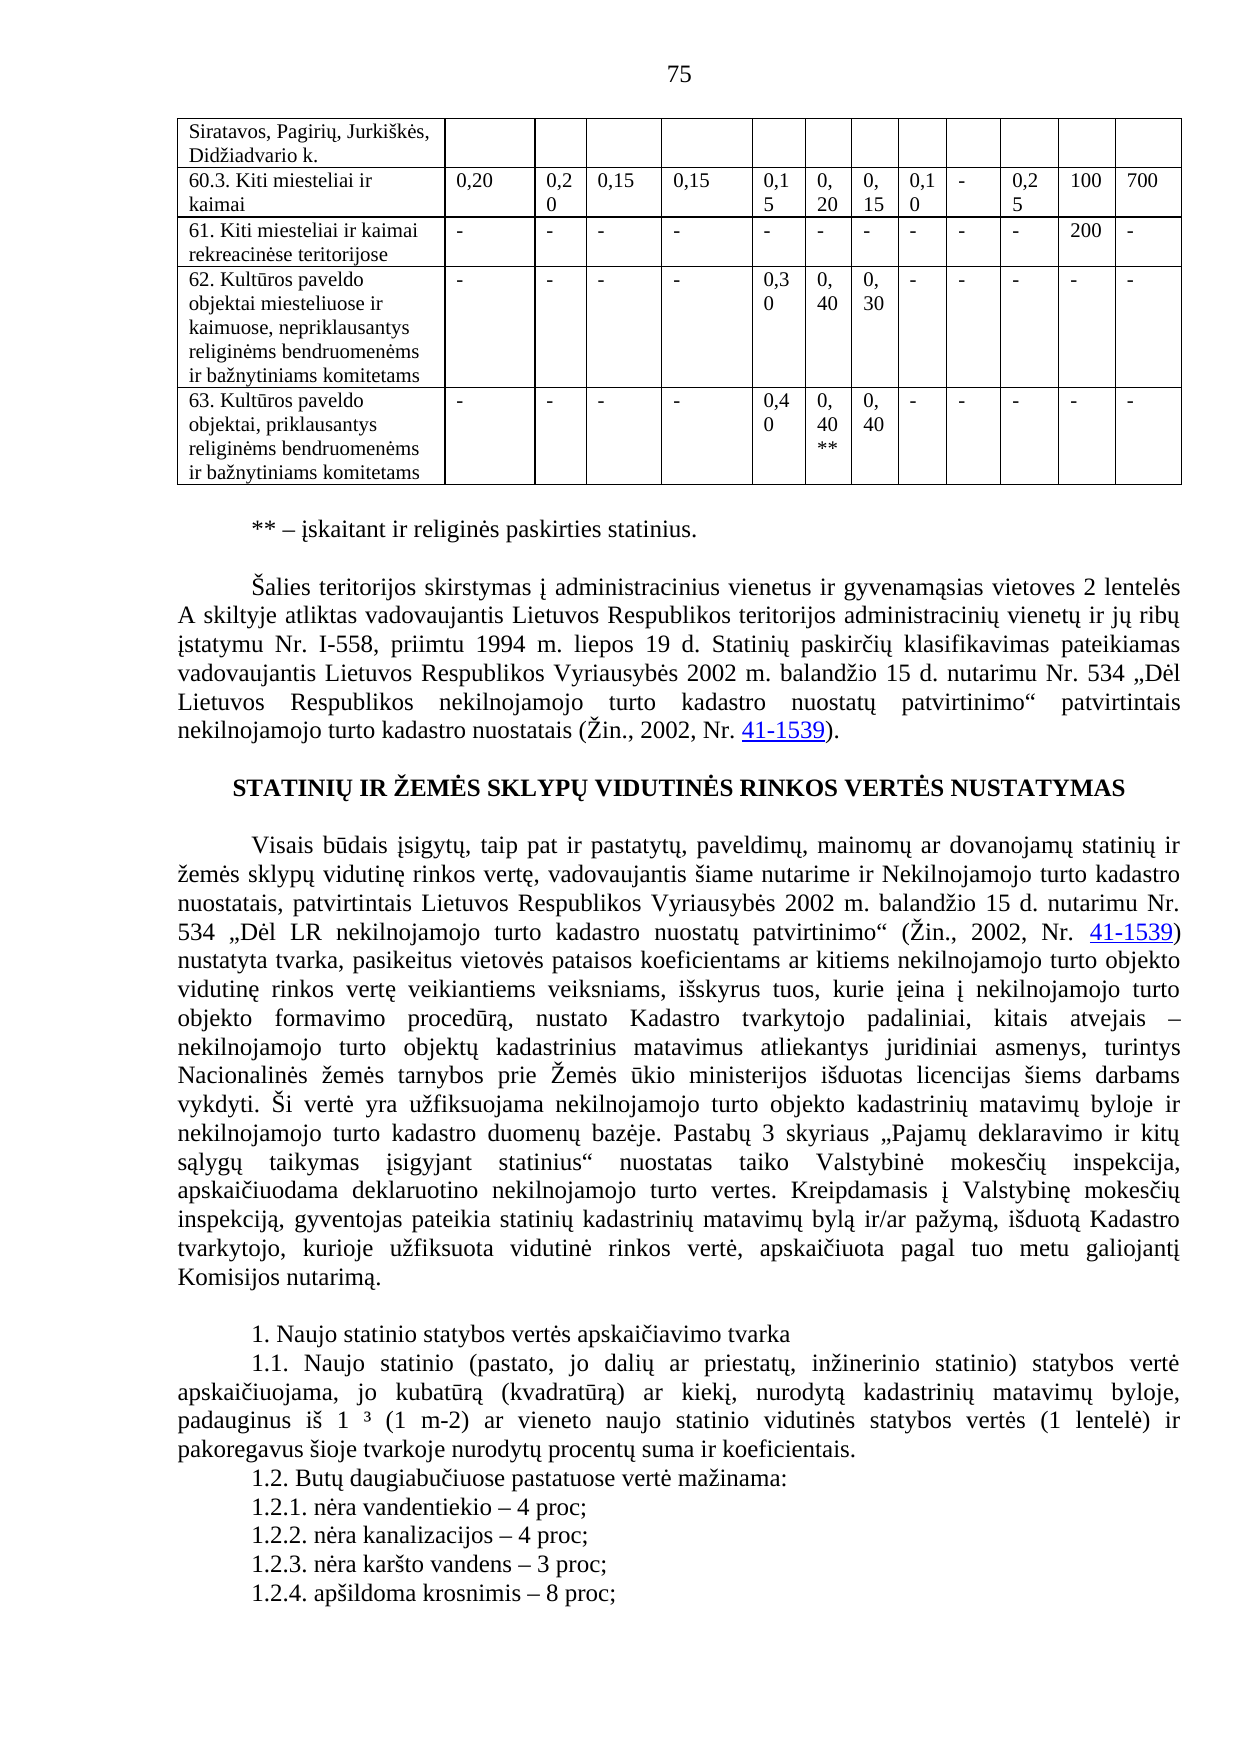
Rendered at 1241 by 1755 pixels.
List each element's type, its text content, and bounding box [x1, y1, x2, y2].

text 1.2.2. nėra kanalizacijos – 4 proc; [177, 1520, 1181, 1549]
table_cell - [446, 218, 534, 266]
table_cell - [536, 267, 586, 387]
text 1.2.3. nėra karšto vandens – 3 proc; [177, 1549, 1181, 1578]
table_cell - [947, 388, 1000, 484]
table_cell - [806, 218, 851, 266]
table_cell 0,20 [806, 168, 851, 216]
table_cell - [1001, 267, 1058, 387]
table_cell [1001, 119, 1058, 167]
table_cell 0,15 [852, 168, 898, 216]
table_cell - [1116, 267, 1181, 387]
table_cell - [899, 218, 946, 266]
table_cell 0,30 [852, 267, 898, 387]
table_cell 0,40** [806, 388, 851, 484]
table_cell - [852, 218, 898, 266]
table_cell 61. Kiti miesteliai ir kaimai rekreacinėse teritorijose [178, 218, 444, 266]
table_cell 0,15 [587, 168, 661, 216]
table_cell - [587, 267, 661, 387]
table_cell - [1001, 218, 1058, 266]
table_cell - [587, 388, 661, 484]
table_cell 0,30 [753, 267, 805, 387]
table_cell - [899, 267, 946, 387]
table_cell - [662, 267, 752, 387]
table_cell [446, 119, 534, 167]
text Šalies teritorijos skirstymas į administracinius vienetus ir gyvenamąsias vietoves 2 lentelės A skiltyje atliktas vadovaujantis Lietuvos Respublikos teritorijos administracinių vienetų ir jų ribų įstatymu Nr. I-558, priimtu 1994 m. liepos 19 d. Statinių paskirčių klasifikavimas pateikiamas vadovaujantis Lietuvos Respublikos Vyriausybės 2002 m. balandžio 15 d. nutarimu Nr. 534 „Dėl Lietuvos Respublikos nekilnojamojo turto kadastro nuostatų patvirtinimo“ patvirtintais nekilnojamojo turto kadastro nuostatais (Žin., 2002, Nr. 41-1539). [177, 572, 1181, 744]
table_cell 0,15 [753, 168, 805, 216]
table_cell [587, 119, 661, 167]
table_cell [1059, 119, 1115, 167]
table_cell [536, 119, 586, 167]
table_cell Siratavos, Pagirių, Jurkiškės, Didžiadvario k. [178, 119, 444, 167]
table_cell - [947, 267, 1000, 387]
table_cell 0,40 [852, 388, 898, 484]
text 1.2.1. nėra vandentiekio – 4 proc; [177, 1492, 1181, 1520]
table_cell - [753, 218, 805, 266]
table_cell 63. Kultūros paveldo objektai, priklausantys religinėms bendruomenėms ir bažnytiniams komitetams [178, 388, 444, 484]
text 1.2. Butų daugiabučiuose pastatuose vertė mažinama: [177, 1463, 1181, 1492]
table_cell 0,20 [536, 168, 586, 216]
table_cell - [536, 218, 586, 266]
text 1.2.4. apšildoma krosnimis – 8 proc; [177, 1578, 1181, 1607]
table_cell 60.3. Kiti miesteliai ir kaimai [178, 168, 444, 216]
text 1. Naujo statinio statybos vertės apskaičiavimo tvarka [177, 1319, 1181, 1348]
table_cell 0,10 [899, 168, 946, 216]
text 1.1. Naujo statinio (pastato, jo dalių ar priestatų, inžinerinio statinio) statybos vertė apskaičiuojama, jo kubatūrą (kvadratūrą) ar kiekį, nurodytą kadastrinių matavimų byloje, padauginus iš 1 ³ (1 m-2) ar vieneto naujo statinio vidutinės statybos vertės (1 lentelė) ir pakoregavus šioje tvarkoje nurodytų procentų suma ir koeficientais. [177, 1348, 1181, 1463]
table_cell - [1001, 388, 1058, 484]
text Visais būdais įsigytų, taip pat ir pastatytų, paveldimų, mainomų ar dovanojamų statinių ir žemės sklypų vidutinę rinkos vertę, vadovaujantis šiame nutarime ir Nekilnojamojo turto kadastro nuostatais, patvirtintais Lietuvos Respublikos Vyriausybės 2002 m. balandžio 15 d. nutarimu Nr. 534 „Dėl LR nekilnojamojo turto kadastro nuostatų patvirtinimo“ (Žin., 2002, Nr. 41-1539) nustatyta tvarka, pasikeitus vietovės pataisos koeficientams ar kitiems nekilnojamojo turto objekto vidutinę rinkos vertę veikiantiems veiksniams, išskyrus tuos, kurie įeina į nekilnojamojo turto objekto formavimo procedūrą, nustato Kadastro tvarkytojo padaliniai, kitais atvejais – nekilnojamojo turto objektų kadastrinius matavimus atliekantys juridiniai asmenys, turintys Nacionalinės žemės tarnybos prie Žemės ūkio ministerijos išduotas licencijas šiems darbams vykdyti. Ši vertė yra užfiksuojama nekilnojamojo turto objekto kadastrinių matavimų byloje ir nekilnojamojo turto kadastro duomenų bazėje. Pastabų 3 skyriaus „Pajamų deklaravimo ir kitų sąlygų taikymas įsigyjant statinius“ nuostatas taiko Valstybinė mokesčių inspekcija, apskaičiuodama deklaruotino nekilnojamojo turto vertes. Kreipdamasis į Valstybinę mokesčių inspekciją, gyventojas pateikia statinių kadastrinių matavimų bylą ir/ar pažymą, išduotą Kadastro tvarkytojo, kurioje užfiksuota vidutinė rinkos vertė, apskaičiuota pagal tuo metu galiojantį Komisijos nutarimą. [177, 830, 1181, 1290]
table_cell - [1059, 267, 1115, 387]
table_cell [662, 119, 752, 167]
table_cell 0,15 [662, 168, 752, 216]
table_cell - [446, 267, 534, 387]
table_cell [899, 119, 946, 167]
table_cell - [899, 388, 946, 484]
table_cell [852, 119, 898, 167]
table_cell 200 [1059, 218, 1115, 266]
table_cell - [947, 218, 1000, 266]
table_cell - [662, 388, 752, 484]
table_cell [1116, 119, 1181, 167]
table_cell - [1116, 388, 1181, 484]
table_cell [753, 119, 805, 167]
table_cell 0,20 [446, 168, 534, 216]
table_cell 0,25 [1001, 168, 1058, 216]
text ** – įskaitant ir religinės paskirties statinius. [177, 514, 1181, 543]
table_cell - [587, 218, 661, 266]
table_cell 62. Kultūros paveldo objektai miesteliuose ir kaimuose, nepriklausantys religinėms bendruomenėms ir bažnytiniams komitetams [178, 267, 444, 387]
table_cell - [536, 388, 586, 484]
table_cell - [446, 388, 534, 484]
text STATINIŲ IR ŽEMĖS SKLYPŲ VIDUTINĖS RINKOS VERTĖS NUSTATYMAS [177, 773, 1181, 802]
table_cell - [1059, 388, 1115, 484]
table_cell - [1116, 218, 1181, 266]
table_cell 700 [1116, 168, 1181, 216]
table_cell 0,40 [753, 388, 805, 484]
table_cell - [662, 218, 752, 266]
table_cell [947, 119, 1000, 167]
table_cell 100 [1059, 168, 1115, 216]
table_cell 0,40 [806, 267, 851, 387]
table_cell - [947, 168, 1000, 216]
table_cell [806, 119, 851, 167]
